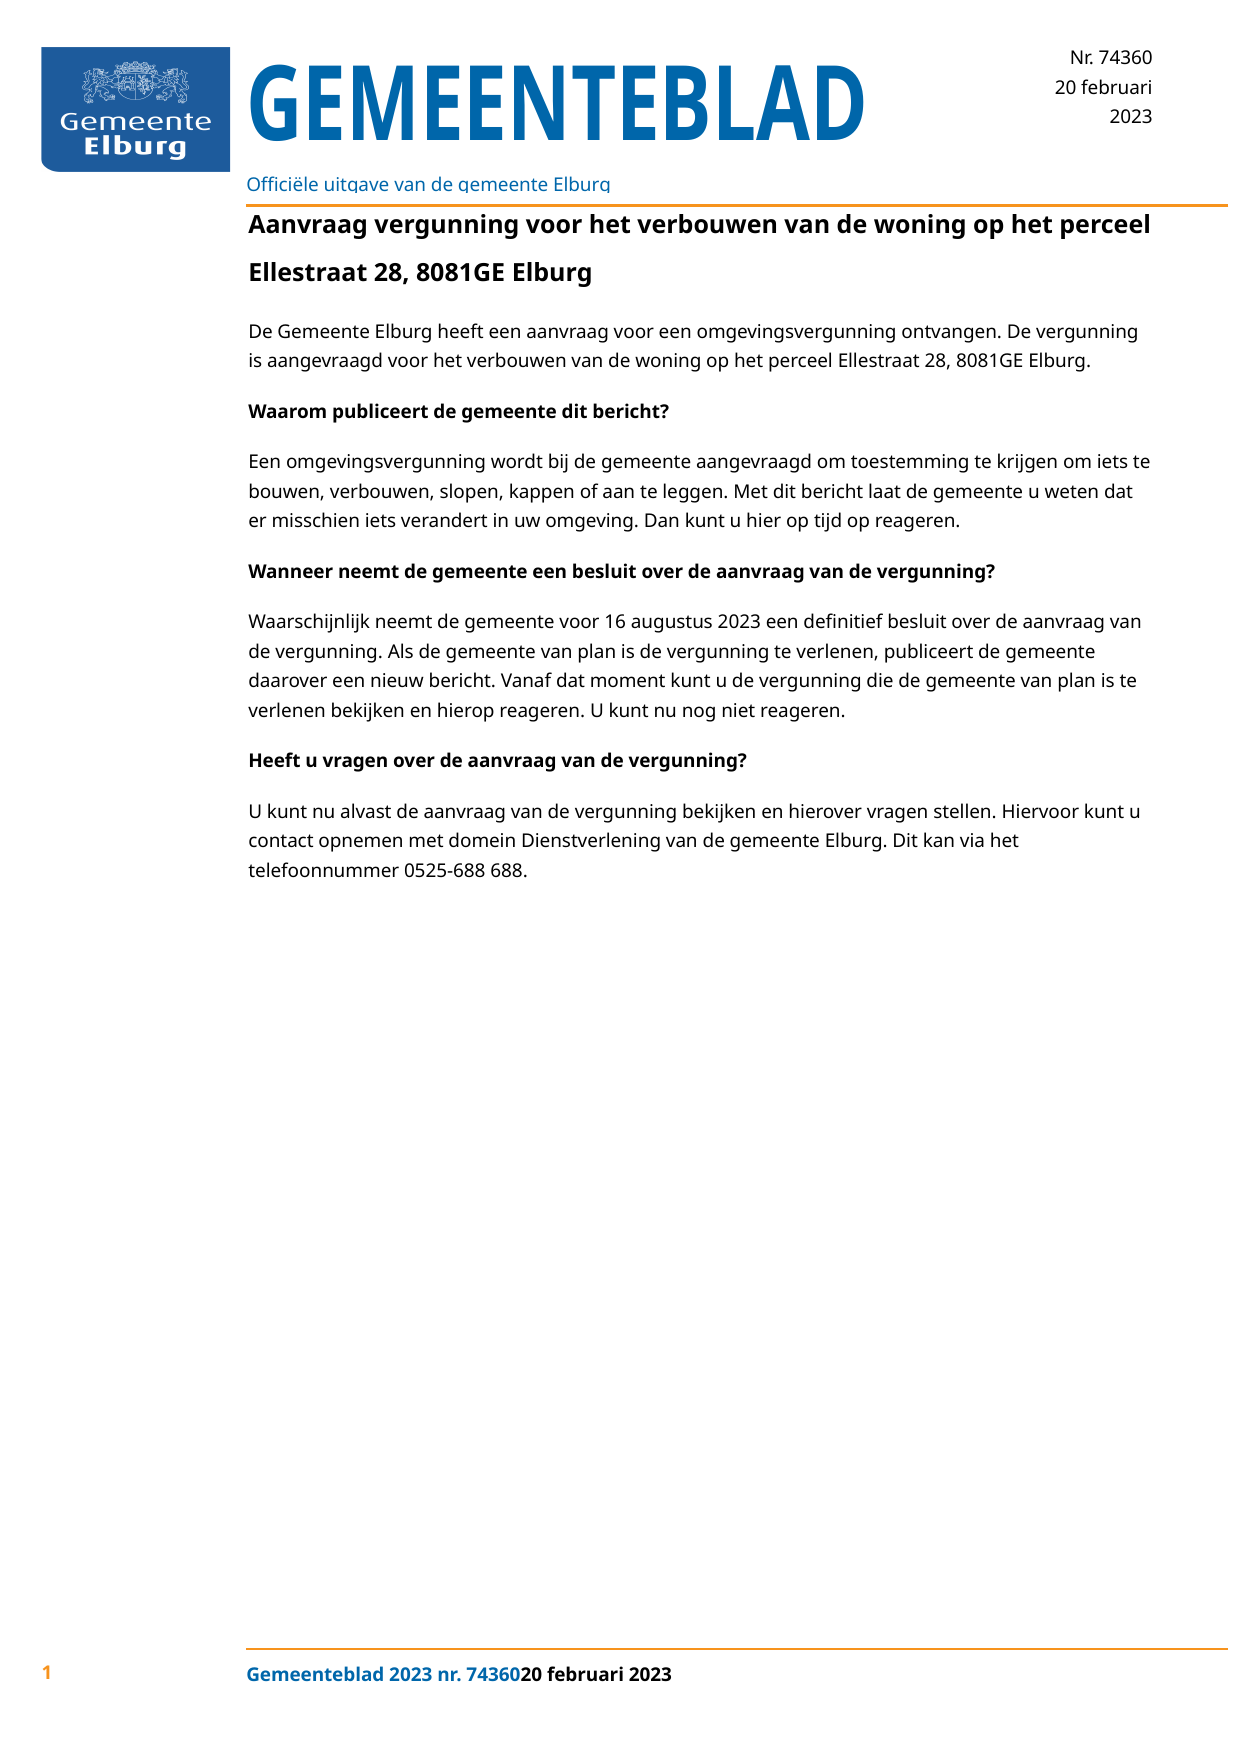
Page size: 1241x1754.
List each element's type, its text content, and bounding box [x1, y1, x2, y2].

text Waarschijnlijk neemt de gemeente voor 16 augustus 2023 een definitief besluit over de aanvraag van de vergunning. Als de gemeente van plan is de vergunning te verlenen, publiceert de gemeente daarover een nieuw bericht. Vanaf dat moment kunt u de vergunning die de gemeente van plan is te verlenen bekijken en hierop reageren. U kunt nu nog niet reageren. [248, 608, 1152, 723]
text De Gemeente Elburg heeft een aanvraag voor een omgevingsvergunning ontvangen. De vergunning is aangevraagd voor het verbouwen van de woning op het perceel Ellestraat 28, 8081GE Elburg. [248, 318, 1152, 373]
text Aanvraag vergunning voor het verbouwen van de woning op het perceel Ellestraat 28, 8081GE Elburg [248, 207, 1152, 288]
text Heeft u vragen over de aanvraag van de vergunning? [248, 747, 1152, 773]
text Waarom publiceert de gemeente dit bericht? [248, 398, 1152, 424]
picture [41, 47, 231, 172]
text Wanneer neemt de gemeente een besluit over de aanvraag van de vergunning? [248, 558, 1152, 584]
text U kunt nu alvast de aanvraag van de vergunning bekijken en hierover vragen stellen. Hiervoor kunt u contact opnemen met domein Dienstverlening van de gemeente Elburg. Dit kan via het telefoonnummer 0525-688 688. [248, 798, 1152, 883]
text Een omgevingsvergunning wordt bij de gemeente aangevraagd om toestemming te krijgen om iets te bouwen, verbouwen, slopen, kappen of aan te leggen. Met dit bericht laat de gemeente u weten dat er misschien iets verandert in uw omgeving. Dan kunt u hier op tijd op reageren. [248, 448, 1152, 533]
